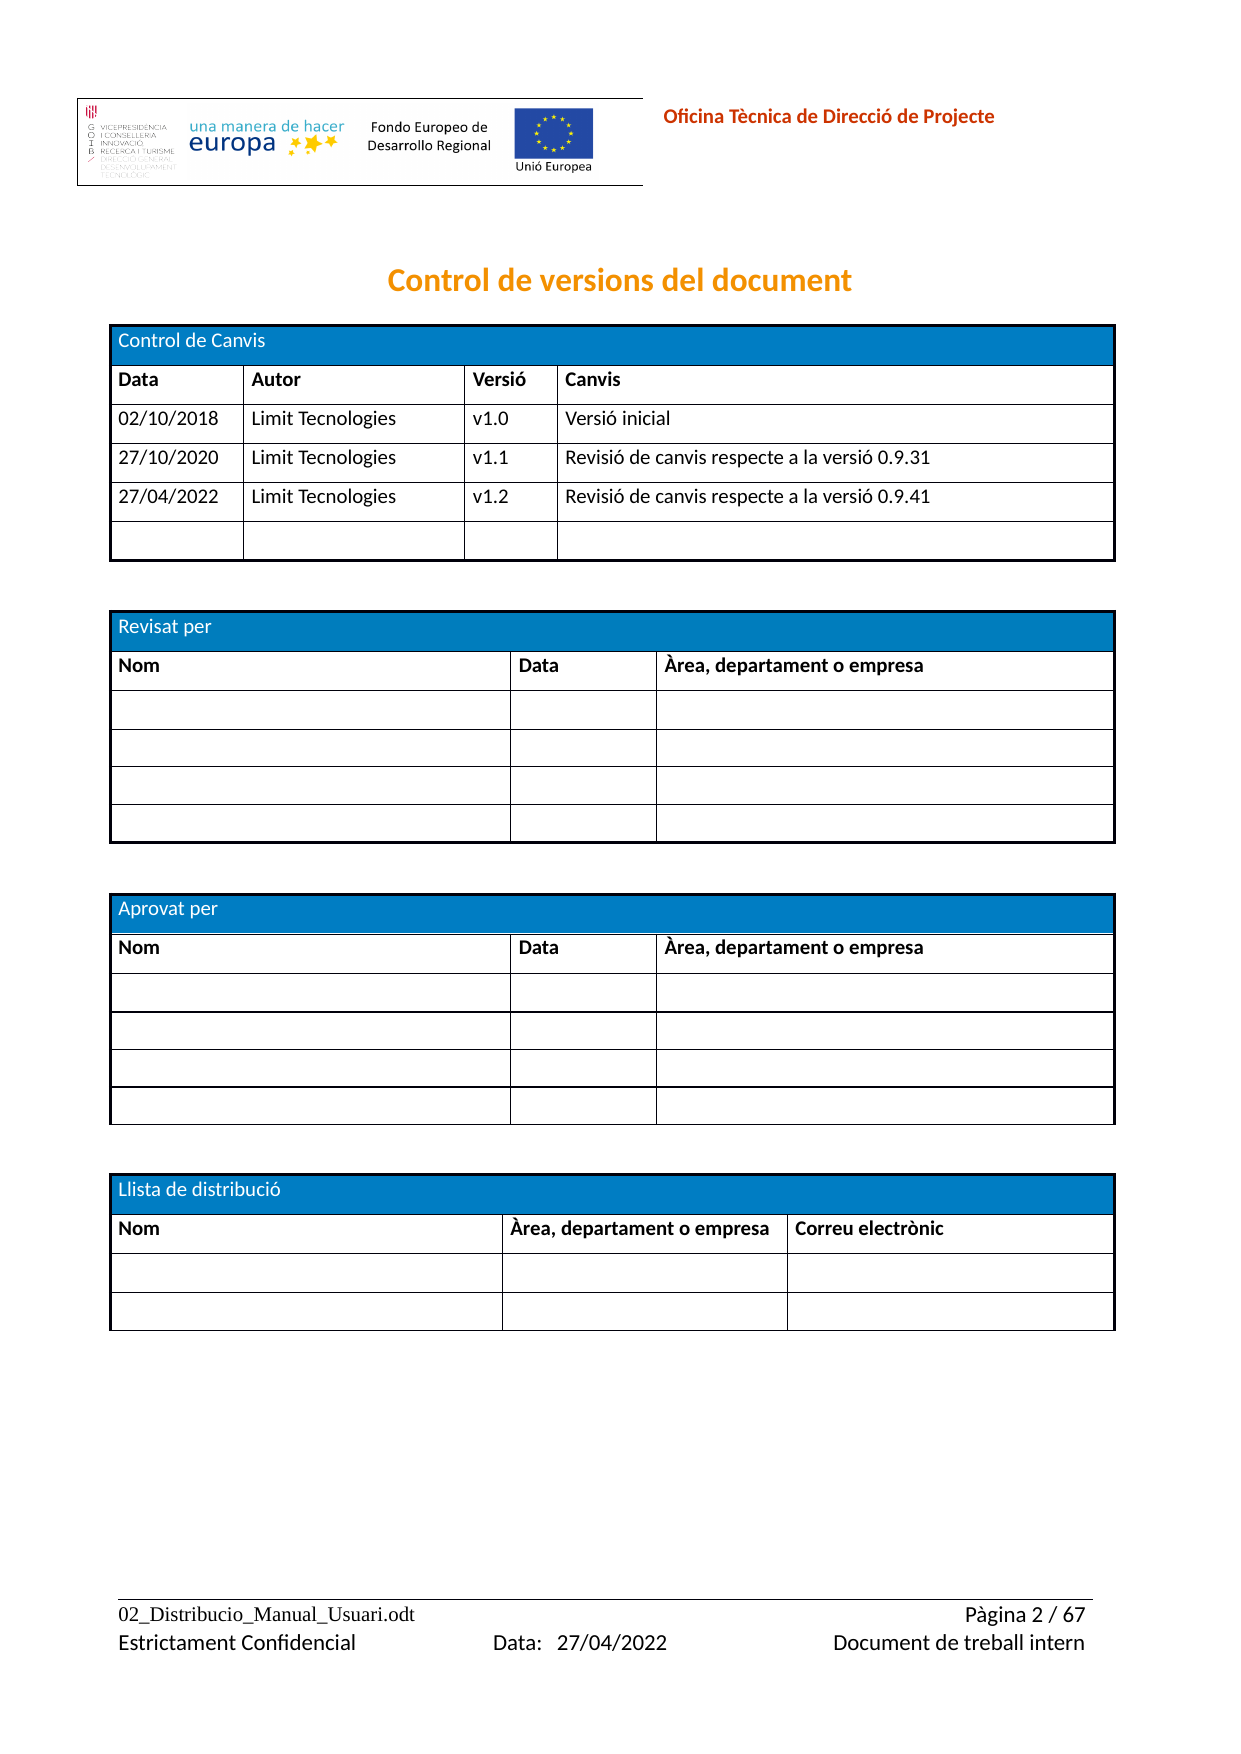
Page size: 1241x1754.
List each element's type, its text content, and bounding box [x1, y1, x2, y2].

table_cell [511, 1088, 656, 1124]
picture [187, 103, 599, 180]
table_cell Autor [244, 366, 464, 404]
table_cell [511, 730, 656, 766]
table_cell [657, 691, 1113, 729]
table_header Aprovat per [112, 896, 1113, 933]
table_cell Nom [112, 935, 510, 972]
table_cell Nom [112, 652, 510, 690]
table_cell Àrea, departament o empresa [503, 1215, 787, 1253]
table_cell Revisió de canvis respecte a la versió 0.9.41 [558, 483, 1113, 521]
table_cell [112, 974, 510, 1011]
table_cell [112, 805, 510, 841]
table_cell [511, 1050, 656, 1086]
table_cell [511, 805, 656, 841]
table_cell Limit Tecnologies [244, 483, 464, 521]
table_cell Canvis [558, 366, 1113, 404]
table_cell [657, 1013, 1113, 1049]
table_cell Data [112, 366, 243, 404]
table_cell Revisió de canvis respecte a la versió 0.9.31 [558, 444, 1113, 482]
table_cell [503, 1293, 787, 1329]
table_cell [657, 974, 1113, 1011]
table_cell [112, 1088, 510, 1124]
table_cell Limit Tecnologies [244, 444, 464, 482]
subtitle Control de versions del document [118, 259, 1122, 300]
table_cell [511, 767, 656, 804]
table_header Control de Canvis [112, 327, 1113, 365]
table_cell 02/10/2018 [112, 405, 243, 443]
table_cell [465, 522, 557, 558]
table_cell [112, 730, 510, 766]
table_header Llista de distribució [112, 1176, 1113, 1214]
table_cell [112, 1050, 510, 1086]
table_cell [657, 730, 1113, 766]
table_cell Limit Tecnologies [244, 405, 464, 443]
table_cell [511, 691, 656, 729]
table_cell [657, 1050, 1113, 1086]
table_cell [244, 522, 464, 558]
table_cell [511, 1013, 656, 1049]
table_cell Versió [465, 366, 557, 404]
table_cell v1.1 [465, 444, 557, 482]
table_cell [112, 522, 243, 558]
table_cell Versió inicial [558, 405, 1113, 443]
table_cell [112, 691, 510, 729]
table_cell Nom [112, 1215, 502, 1253]
picture [82, 103, 181, 180]
table_cell [657, 1088, 1113, 1124]
table_cell [558, 522, 1113, 558]
table_cell v1.0 [465, 405, 557, 443]
table_cell Àrea, departament o empresa [657, 935, 1113, 972]
table_cell [112, 1293, 502, 1329]
table_cell v1.2 [465, 483, 557, 521]
table_cell Àrea, departament o empresa [657, 652, 1113, 690]
table_cell [112, 1013, 510, 1049]
table_cell 27/04/2022 [112, 483, 243, 521]
table_cell [503, 1254, 787, 1292]
table_cell [788, 1254, 1113, 1292]
table_cell [788, 1293, 1113, 1329]
table_cell [112, 767, 510, 804]
table_cell Correu electrònic [788, 1215, 1113, 1253]
table_cell [112, 1254, 502, 1292]
table_cell 27/10/2020 [112, 444, 243, 482]
table_cell [657, 805, 1113, 841]
table_cell [657, 767, 1113, 804]
table_cell [511, 974, 656, 1011]
table_header Revisat per [112, 613, 1113, 651]
table_cell Data [511, 935, 656, 972]
table_cell Data [511, 652, 656, 690]
